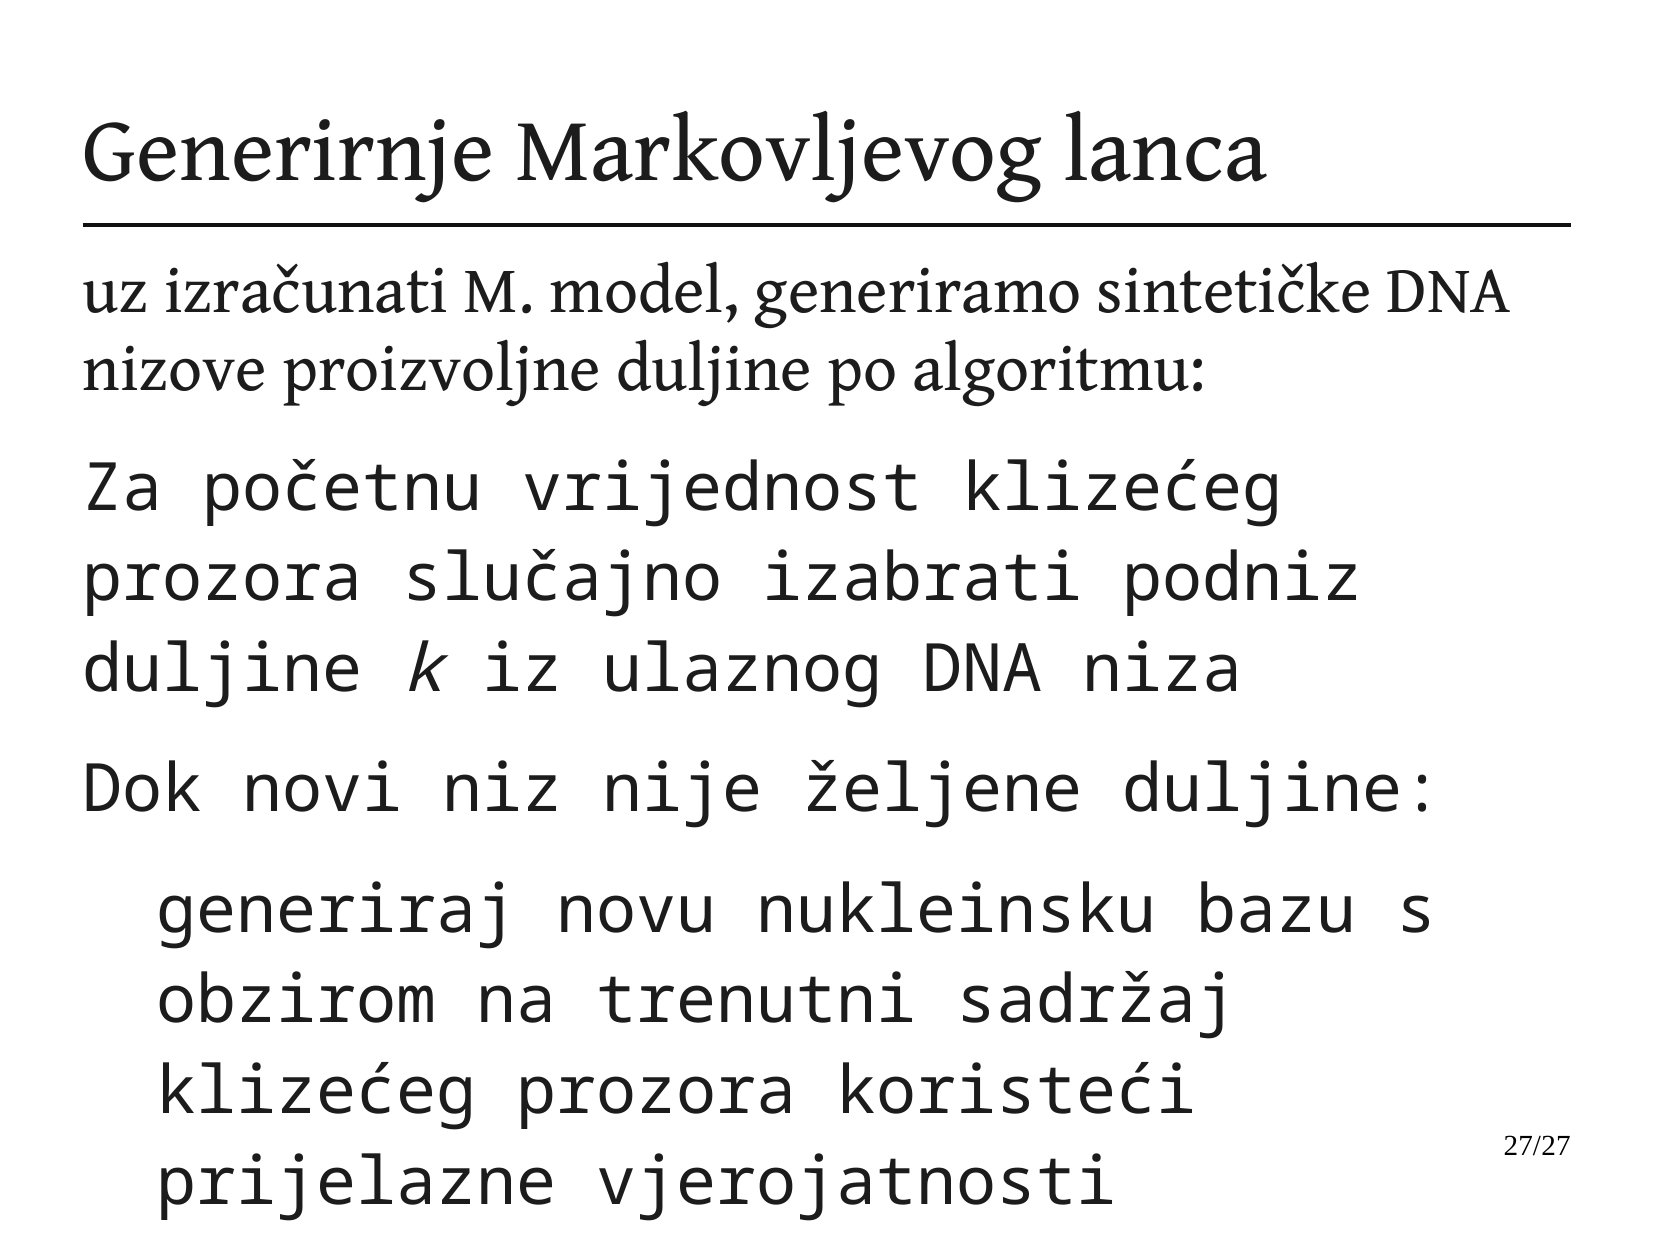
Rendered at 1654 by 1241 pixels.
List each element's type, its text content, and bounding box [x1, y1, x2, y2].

list uz izračunati M. model, generiramo sintetičke DNA nizove proizvoljne duljine po algoritmu: Za početnu vrijednost klizećeg prozora slučajno izabrati podniz duljine k iz ulaznog DNA niza Dok novi niz nije željene duljine: generiraj novu nukleinsku bazu s obzirom na trenutni sadržaj klizećeg prozora koristeći prijelazne vjerojatnosti pomakni klizeći prozor za jedno mjesto [82, 254, 1571, 1192]
title Generirnje Markovljevog lanca [82, 49, 1571, 254]
